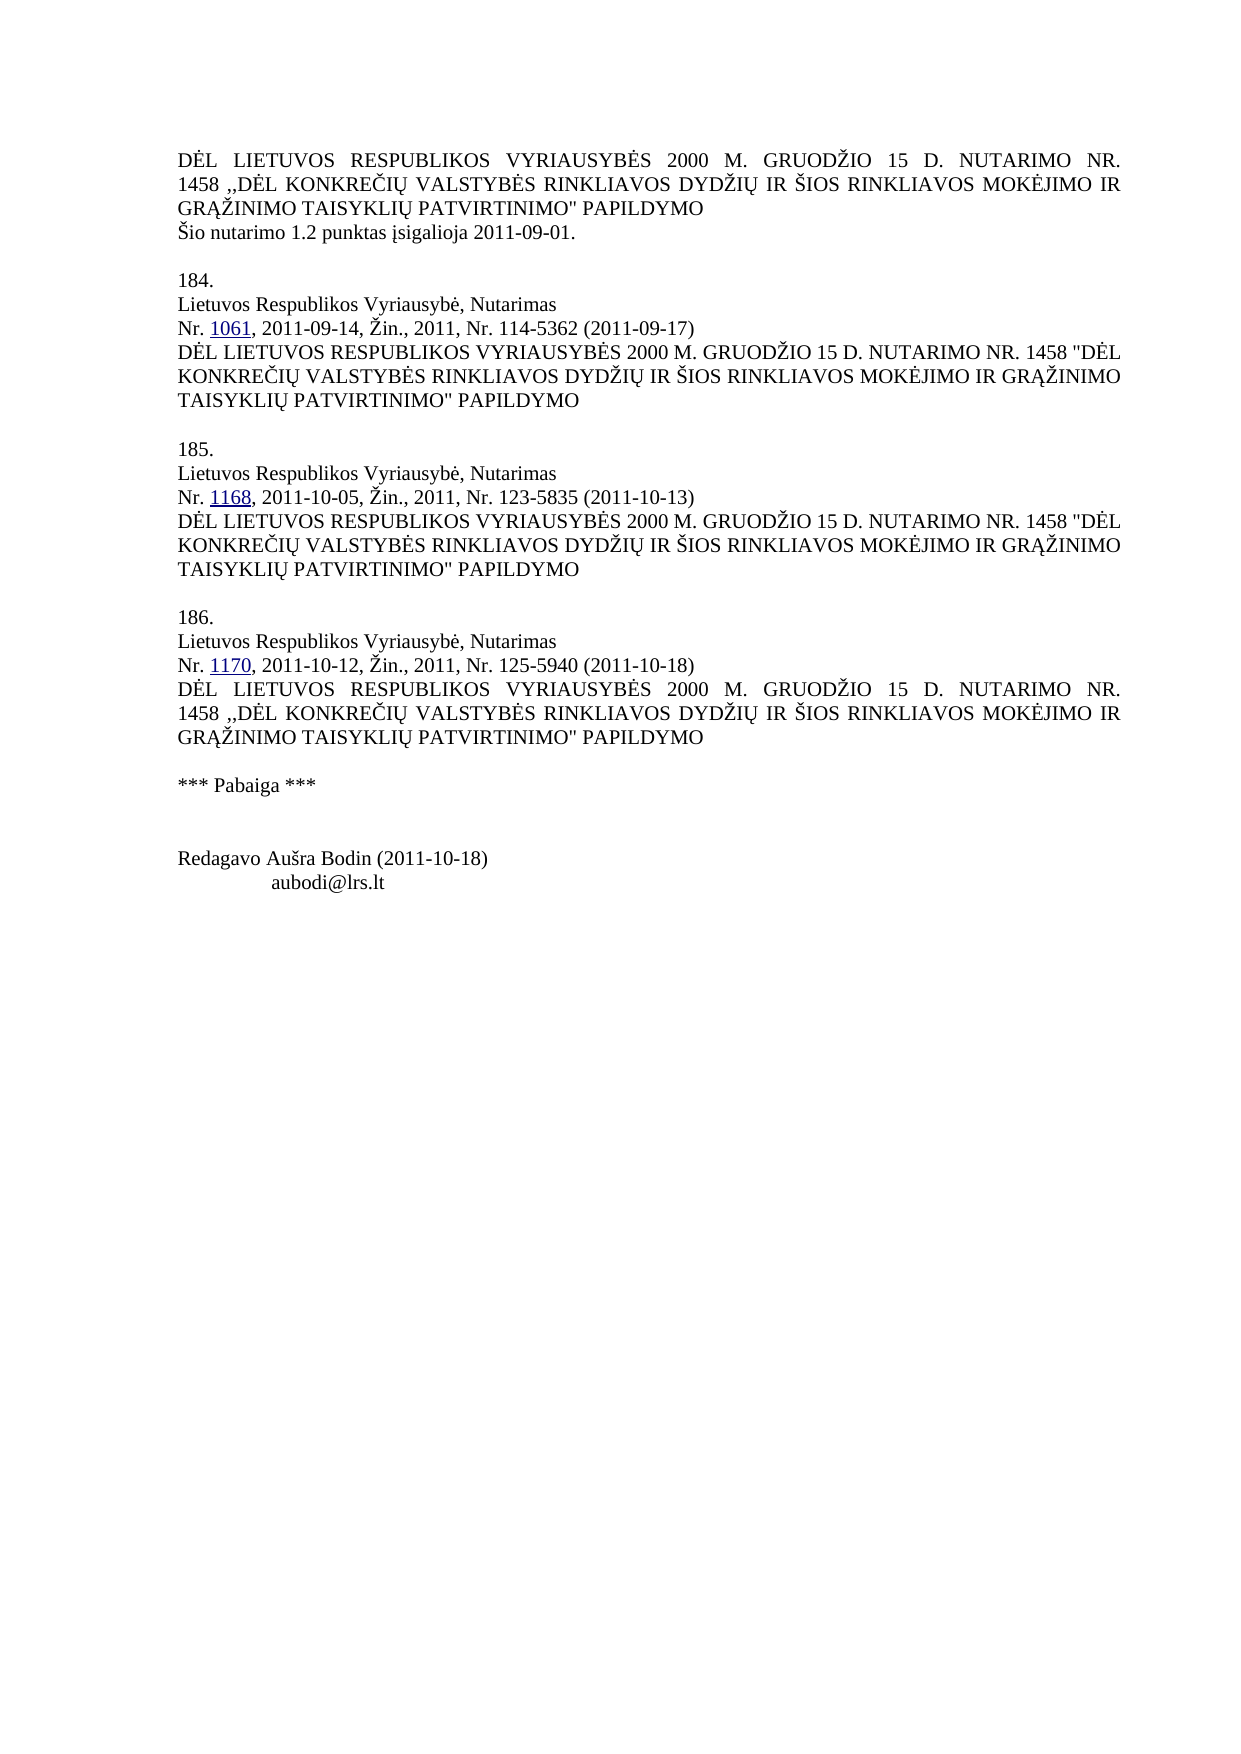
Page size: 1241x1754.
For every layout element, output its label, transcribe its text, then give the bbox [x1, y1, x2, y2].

text Nr. 1061, 2011-09-14, Žin., 2011, Nr. 114-5362 (2011-09-17) [177, 316, 1122, 340]
text Nr. 1168, 2011-10-05, Žin., 2011, Nr. 123-5835 (2011-10-13) [177, 484, 1122, 509]
text Lietuvos Respublikos Vyriausybė, Nutarimas [177, 292, 1122, 316]
text DĖL LIETUVOS RESPUBLIKOS VYRIAUSYBĖS 2000 M. GRUODŽIO 15 D. NUTARIMO NR. 1458 "DĖL KONKREČIŲ VALSTYBĖS RINKLIAVOS DYDŽIŲ IR ŠIOS RINKLIAVOS MOKĖJIMO IR GRĄŽINIMO TAISYKLIŲ PATVIRTINIMO" PAPILDYMO [177, 509, 1122, 581]
text Lietuvos Respublikos Vyriausybė, Nutarimas [177, 629, 1122, 653]
text 184. [177, 268, 1122, 292]
text DĖL LIETUVOS RESPUBLIKOS VYRIAUSYBĖS 2000 M. GRUODŽIO 15 D. NUTARIMO NR. 1458 ,,DĖL KONKREČIŲ VALSTYBĖS RINKLIAVOS DYDŽIŲ IR ŠIOS RINKLIAVOS MOKĖJIMO IR GRĄŽINIMO TAISYKLIŲ PATVIRTINIMO" PAPILDYMO [177, 148, 1122, 220]
text aubodi@lrs.lt [177, 869, 1122, 894]
text DĖL LIETUVOS RESPUBLIKOS VYRIAUSYBĖS 2000 M. GRUODŽIO 15 D. NUTARIMO NR. 1458 "DĖL KONKREČIŲ VALSTYBĖS RINKLIAVOS DYDŽIŲ IR ŠIOS RINKLIAVOS MOKĖJIMO IR GRĄŽINIMO TAISYKLIŲ PATVIRTINIMO" PAPILDYMO [177, 340, 1122, 412]
text Šio nutarimo 1.2 punktas įsigalioja 2011-09-01. [177, 220, 1122, 244]
text *** Pabaiga *** [177, 773, 1122, 797]
text Nr. 1170, 2011-10-12, Žin., 2011, Nr. 125-5940 (2011-10-18) [177, 653, 1122, 677]
text 185. [177, 436, 1122, 461]
text DĖL LIETUVOS RESPUBLIKOS VYRIAUSYBĖS 2000 M. GRUODŽIO 15 D. NUTARIMO NR. 1458 ,,DĖL KONKREČIŲ VALSTYBĖS RINKLIAVOS DYDŽIŲ IR ŠIOS RINKLIAVOS MOKĖJIMO IR GRĄŽINIMO TAISYKLIŲ PATVIRTINIMO" PAPILDYMO [177, 677, 1122, 749]
text Redagavo Aušra Bodin (2011-10-18) [177, 846, 1122, 869]
text 186. [177, 605, 1122, 629]
text Lietuvos Respublikos Vyriausybė, Nutarimas [177, 461, 1122, 484]
